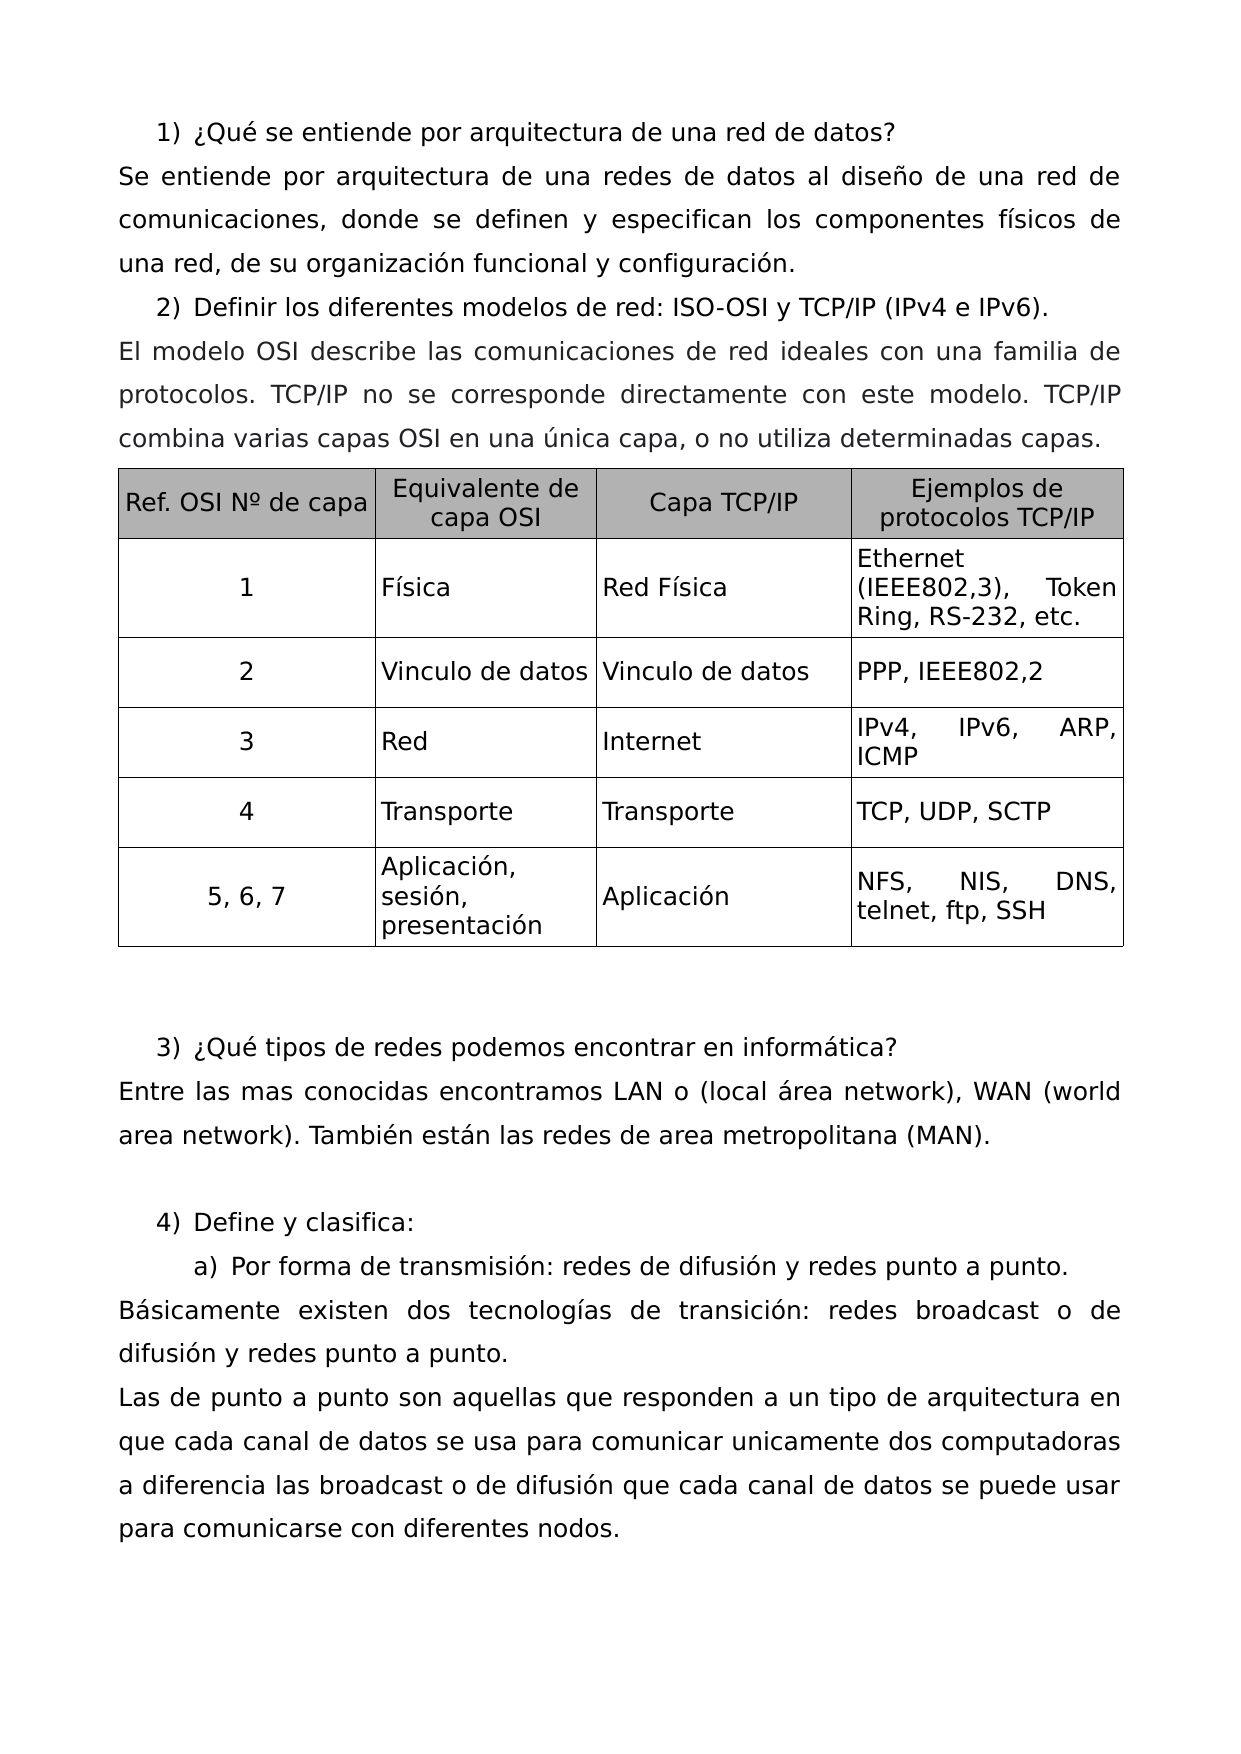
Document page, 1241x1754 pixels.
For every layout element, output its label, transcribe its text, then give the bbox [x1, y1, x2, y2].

table_cell Transporte [376, 778, 596, 847]
table_header Ref. OSI Nº de capa [119, 469, 375, 538]
text Entre las mas conocidas encontramos LAN o (local área network), WAN (world area network). También están las redes de area metropolitana (MAN). [118, 1077, 1122, 1150]
table_cell Red Física [597, 539, 851, 637]
table_cell TCP, UDP, SCTP [852, 778, 1123, 847]
table_cell 1 [119, 539, 375, 637]
text Básicamente existen dos tecnologías de transición: redes broadcast o de difusión y redes punto a punto. [118, 1296, 1122, 1369]
list Por forma de transmisión: redes de difusión y redes punto a punto. [193, 1252, 1122, 1281]
list Define y clasifica: [156, 1208, 1122, 1238]
table_cell 5, 6, 7 [119, 848, 375, 946]
table_header Equivalente de capa OSI [376, 469, 596, 538]
table_header Ejemplos de protocolos TCP/IP [852, 469, 1123, 538]
list ¿Qué tipos de redes podemos encontrar en informática? [156, 1033, 1122, 1063]
list ¿Qué se entiende por arquitectura de una red de datos? [156, 118, 1122, 147]
table_cell PPP, IEEE802,2 [852, 638, 1123, 707]
table_cell Aplicación [597, 848, 851, 946]
table_cell Vinculo de datos [597, 638, 851, 707]
table_cell Transporte [597, 778, 851, 847]
table_cell Física [376, 539, 596, 637]
table_cell Red [376, 708, 596, 777]
table_cell 3 [119, 708, 375, 777]
table_cell IPv4, IPv6, ARP, ICMP [852, 708, 1123, 777]
list Definir los diferentes modelos de red: ISO-OSI y TCP/IP (IPv4 e IPv6). [156, 293, 1122, 322]
table_cell Ethernet (IEEE802,3), Token Ring, RS-232, etc. [852, 539, 1123, 637]
table_cell 4 [119, 778, 375, 847]
text Se entiende por arquitectura de una redes de datos al diseño de una red de comunicaciones, donde se definen y especifican los componentes físicos de una red, de su organización funcional y configuración. [118, 162, 1122, 278]
table_cell Internet [597, 708, 851, 777]
text El modelo OSI describe las comunicaciones de red ideales con una familia de protocolos. TCP/IP no se corresponde directamente con este modelo. TCP/IP combina varias capas OSI en una única capa, o no utiliza determinadas capas. [118, 337, 1122, 453]
table_header Capa TCP/IP [597, 469, 851, 538]
table_cell 2 [119, 638, 375, 707]
table_cell NFS, NIS, DNS, telnet, ftp, SSH [852, 848, 1123, 946]
text Las de punto a punto son aquellas que responden a un tipo de arquitectura en que cada canal de datos se usa para comunicar unicamente dos computadoras a diferencia las broadcast o de difusión que cada canal de datos se puede usar para comunicarse con diferentes nodos. [118, 1383, 1122, 1544]
table_cell Aplicación, sesión, presentación [376, 848, 596, 946]
table_cell Vinculo de datos [376, 638, 596, 707]
